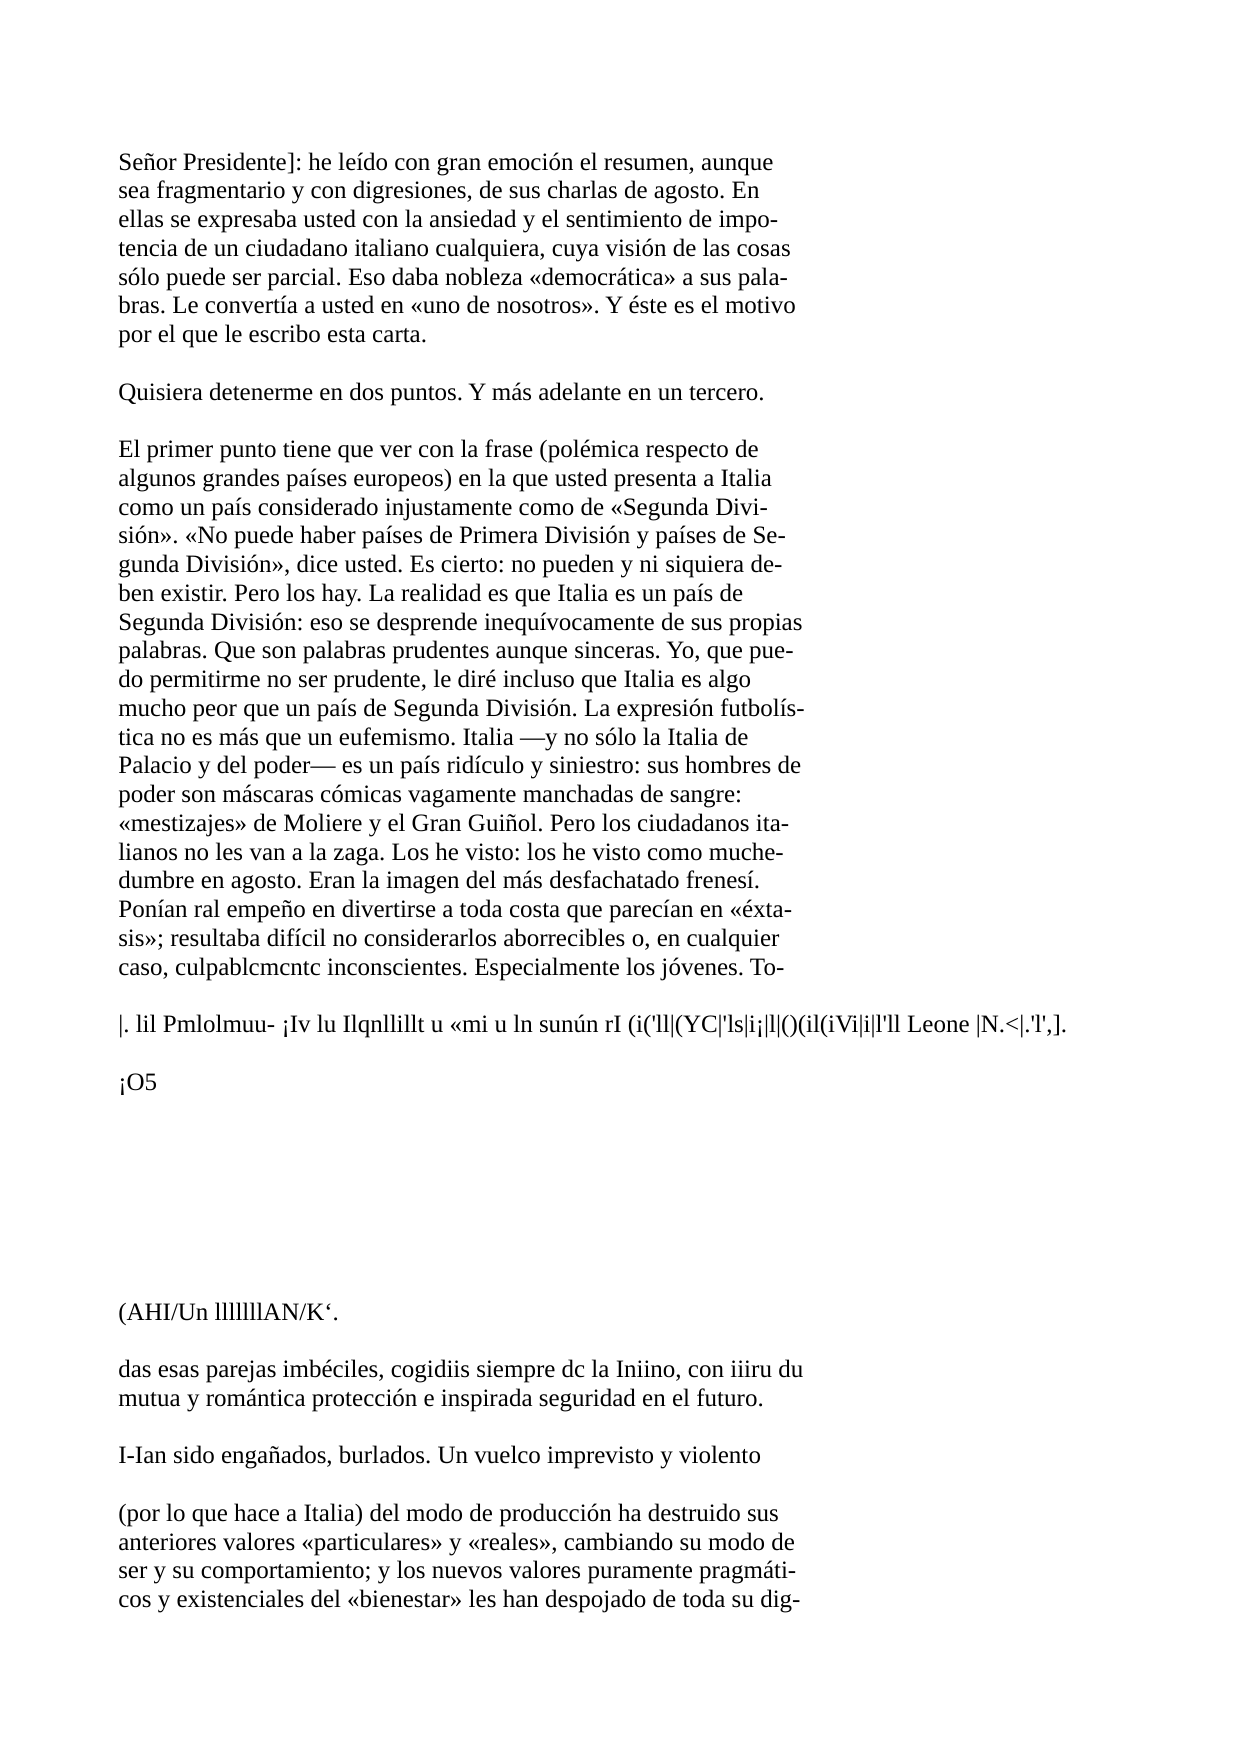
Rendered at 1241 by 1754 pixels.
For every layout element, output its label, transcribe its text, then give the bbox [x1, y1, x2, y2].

text «mestizajes» de Moliere y el Gran Guiñol. Pero los ciudadanos ita- [118, 808, 1122, 837]
text caso, culpablcmcntc inconscientes. Especialmente los jóvenes. To- [118, 952, 1122, 981]
text dumbre en agosto. Eran la imagen del más desfachatado frenesí. [118, 866, 1122, 894]
text El primer punto tiene que ver con la frase (polémica respecto de [118, 434, 1122, 463]
text Ponían ral empeño en divertirse a toda costa que parecían en «éxta- [118, 894, 1122, 923]
text tencia de un ciudadano italiano cualquiera, cuya visión de las cosas [118, 233, 1122, 262]
text |. lil Pmlolmuu- ¡Iv lu Ilqnllillt u «mi u ln sunún rI (i('ll|(YC|'ls|i¡|l|()(il(iVi|i|l'll Leone |N.<|.'l',]. [118, 1009, 1122, 1038]
text algunos grandes países europeos) en la que usted presenta a Italia [118, 463, 1122, 492]
text das esas parejas imbéciles, cogidiis siempre dc la Iniino, con iiiru du [118, 1354, 1122, 1383]
text bras. Le convertía a usted en «uno de nosotros». Y éste es el motivo [118, 291, 1122, 319]
text cos y existenciales del «bienestar» les han despojado de toda su dig- [118, 1584, 1122, 1613]
text Palacio y del poder— es un país ridículo y siniestro: sus hombres de [118, 751, 1122, 779]
text (AHI/Un lllllllAN/K‘. [118, 1297, 1122, 1326]
text sólo puede ser parcial. Eso daba nobleza «democrática» a sus pala- [118, 262, 1122, 291]
text do permitirme no ser prudente, le diré incluso que Italia es algo [118, 664, 1122, 693]
text I-Ian sido engañados, burlados. Un vuelco imprevisto y violento [118, 1441, 1122, 1469]
text tica no es más que un eufemismo. Italia —y no sólo la Italia de [118, 722, 1122, 751]
text mucho peor que un país de Segunda División. La expresión futbolís- [118, 693, 1122, 722]
text gunda División», dice usted. Es cierto: no pueden y ni siquiera de- [118, 549, 1122, 578]
text como un país considerado injustamente como de «Segunda Divi- [118, 492, 1122, 521]
text sis»; resultaba difícil no considerarlos aborrecibles o, en cualquier [118, 923, 1122, 952]
text ellas se expresaba usted con la ansiedad y el sentimiento de impo- [118, 204, 1122, 233]
text Señor Presidente]: he leído con gran emoción el resumen, aunque [118, 147, 1122, 176]
text ben existir. Pero los hay. La realidad es que Italia es un país de [118, 578, 1122, 607]
text sión». «No puede haber países de Primera División y países de Se- [118, 521, 1122, 549]
text Quisiera detenerme en dos puntos. Y más adelante en un tercero. [118, 377, 1122, 406]
text palabras. Que son palabras prudentes aunque sinceras. Yo, que pue- [118, 636, 1122, 664]
text por el que le escribo esta carta. [118, 319, 1122, 348]
text lianos no les van a la zaga. Los he visto: los he visto como muche- [118, 837, 1122, 866]
text mutua y romántica protección e inspirada seguridad en el futuro. [118, 1383, 1122, 1412]
text ser y su comportamiento; y los nuevos valores puramente pragmáti- [118, 1556, 1122, 1584]
text (por lo que hace a Italia) del modo de producción ha destruido sus [118, 1498, 1122, 1527]
text poder son máscaras cómicas vagamente manchadas de sangre: [118, 779, 1122, 808]
text anteriores valores «particulares» y «reales», cambiando su modo de [118, 1527, 1122, 1556]
text Segunda División: eso se desprende inequívocamente de sus propias [118, 607, 1122, 636]
text sea fragmentario y con digresiones, de sus charlas de agosto. En [118, 176, 1122, 204]
text ¡O5 [118, 1067, 1122, 1096]
